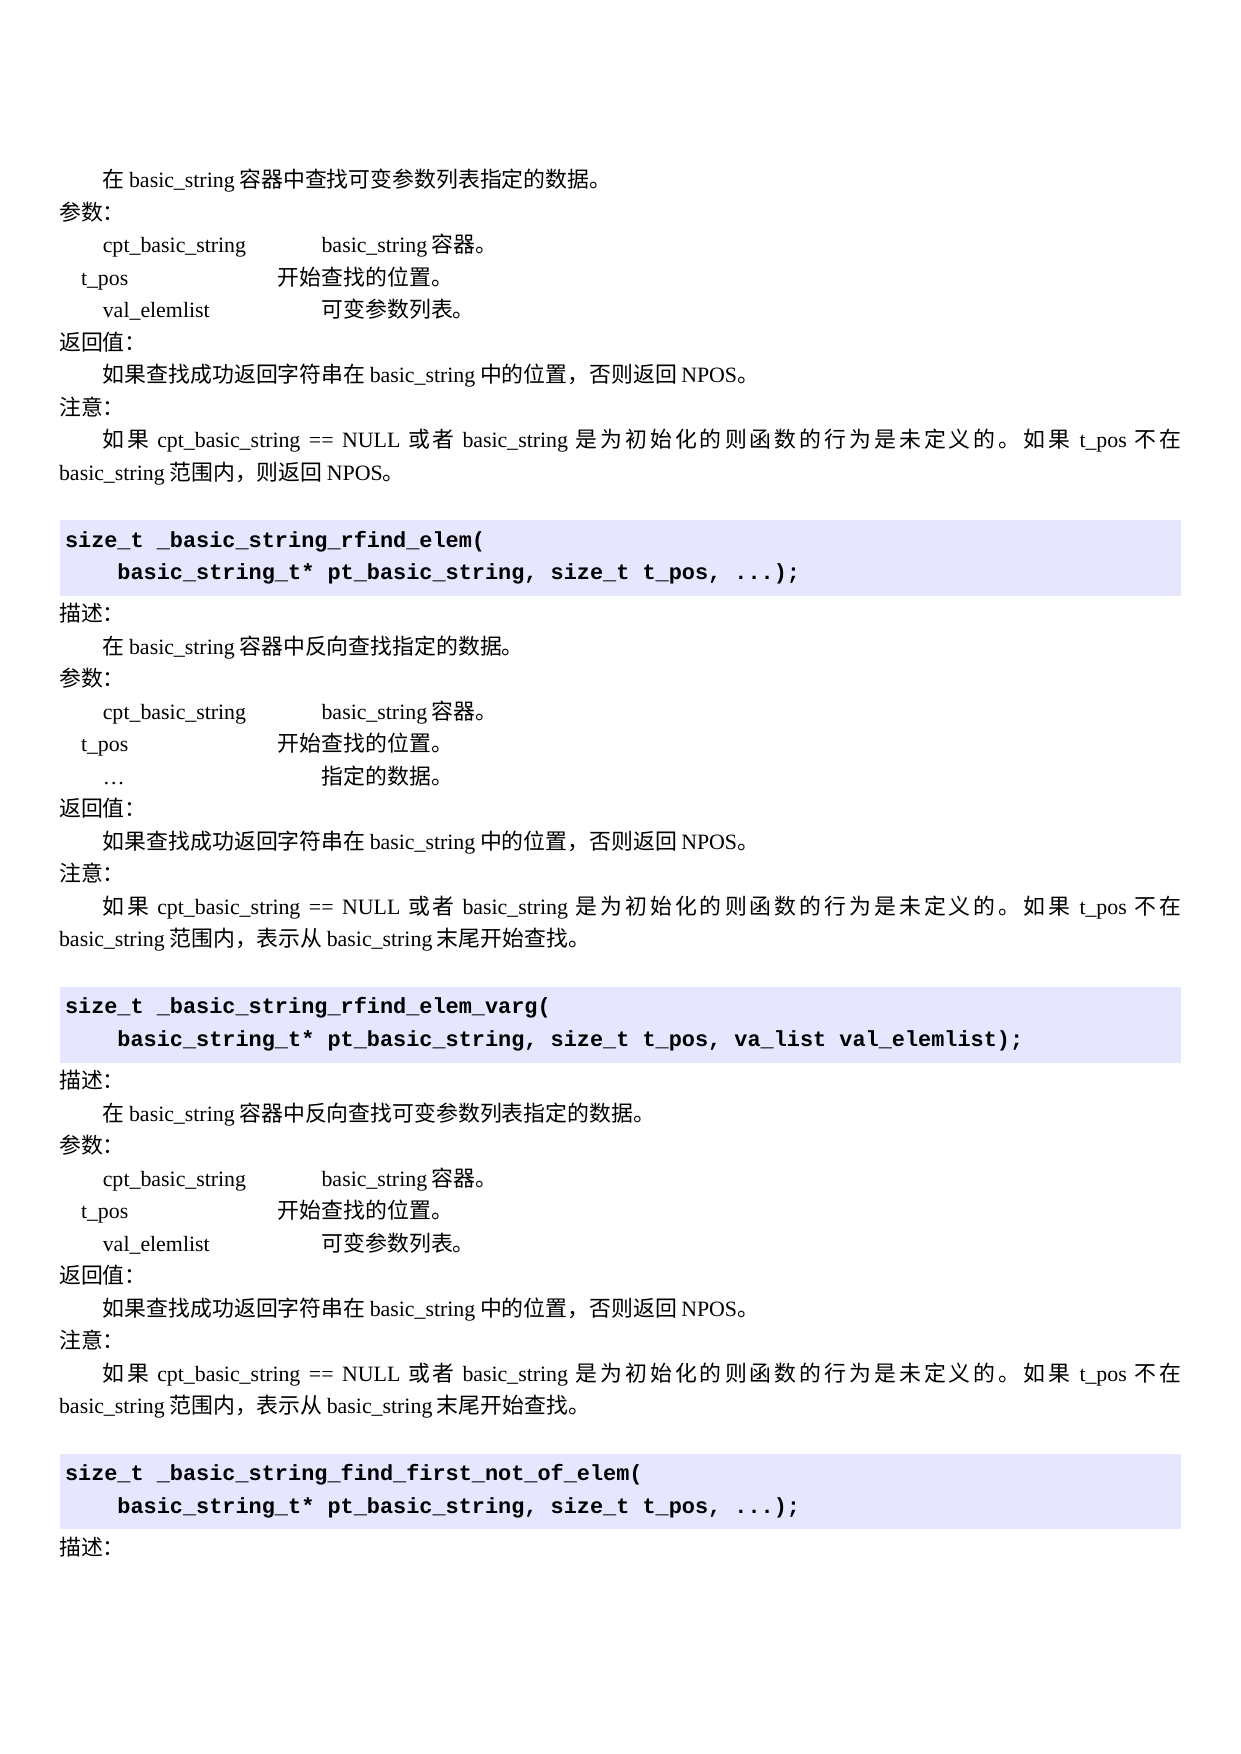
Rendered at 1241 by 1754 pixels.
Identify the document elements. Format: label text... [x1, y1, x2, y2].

text t_pos 开始查找的位置。 [59, 726, 1181, 758]
text 描述： [59, 1530, 1181, 1562]
text 返回值： [59, 324, 1181, 357]
text 注意： [59, 389, 1181, 422]
text val_elemlist 可变参数列表。 [59, 1225, 1181, 1258]
text 如果cpt_basic_string == NULL或者basic_string是为初始化的则函数的行为是未定义的。如果t_pos不在basic_string范围内，表示从basic_string末尾开始查找。 [59, 888, 1181, 953]
text 参数： [59, 194, 1181, 227]
text 参数： [59, 1128, 1181, 1160]
text 在basic_string容器中查找可变参数列表指定的数据。 [59, 162, 1181, 194]
text 返回值： [59, 791, 1181, 823]
text … 指定的数据。 [59, 758, 1181, 791]
text 描述： [59, 1064, 1181, 1095]
text 如果查找成功返回字符串在basic_string中的位置，否则返回NPOS。 [59, 357, 1181, 389]
text cpt_basic_string basic_string容器。 [59, 693, 1181, 726]
table_header size_t _basic_string_rfind_elem_varg( basic_string_t* pt_basic_string, size_t t_pos, va_list val_elemlist); [60, 987, 1181, 1063]
text 描述： [59, 597, 1181, 628]
text 在basic_string容器中反向查找指定的数据。 [59, 628, 1181, 661]
text t_pos 开始查找的位置。 [59, 1193, 1181, 1225]
text 如果查找成功返回字符串在basic_string中的位置，否则返回NPOS。 [59, 823, 1181, 856]
text 返回值： [59, 1258, 1181, 1290]
text 如果cpt_basic_string == NULL或者basic_string是为初始化的则函数的行为是未定义的。如果t_pos不在basic_string范围内，表示从basic_string末尾开始查找。 [59, 1355, 1181, 1420]
text t_pos 开始查找的位置。 [59, 259, 1181, 292]
text val_elemlist 可变参数列表。 [59, 292, 1181, 324]
text 注意： [59, 1323, 1181, 1355]
text 参数： [59, 661, 1181, 693]
text cpt_basic_string basic_string容器。 [59, 227, 1181, 259]
table_header size_t _basic_string_rfind_elem( basic_string_t* pt_basic_string, size_t t_pos, ...); [60, 520, 1181, 596]
text cpt_basic_string basic_string容器。 [59, 1160, 1181, 1193]
table_header size_t _basic_string_find_first_not_of_elem( basic_string_t* pt_basic_string, size_t t_pos, ...); [60, 1454, 1181, 1529]
text 注意： [59, 856, 1181, 888]
text 如果查找成功返回字符串在basic_string中的位置，否则返回NPOS。 [59, 1290, 1181, 1323]
text 如果cpt_basic_string == NULL或者basic_string是为初始化的则函数的行为是未定义的。如果t_pos不在basic_string范围内，则返回NPOS。 [59, 422, 1181, 487]
text 在basic_string容器中反向查找可变参数列表指定的数据。 [59, 1095, 1181, 1128]
